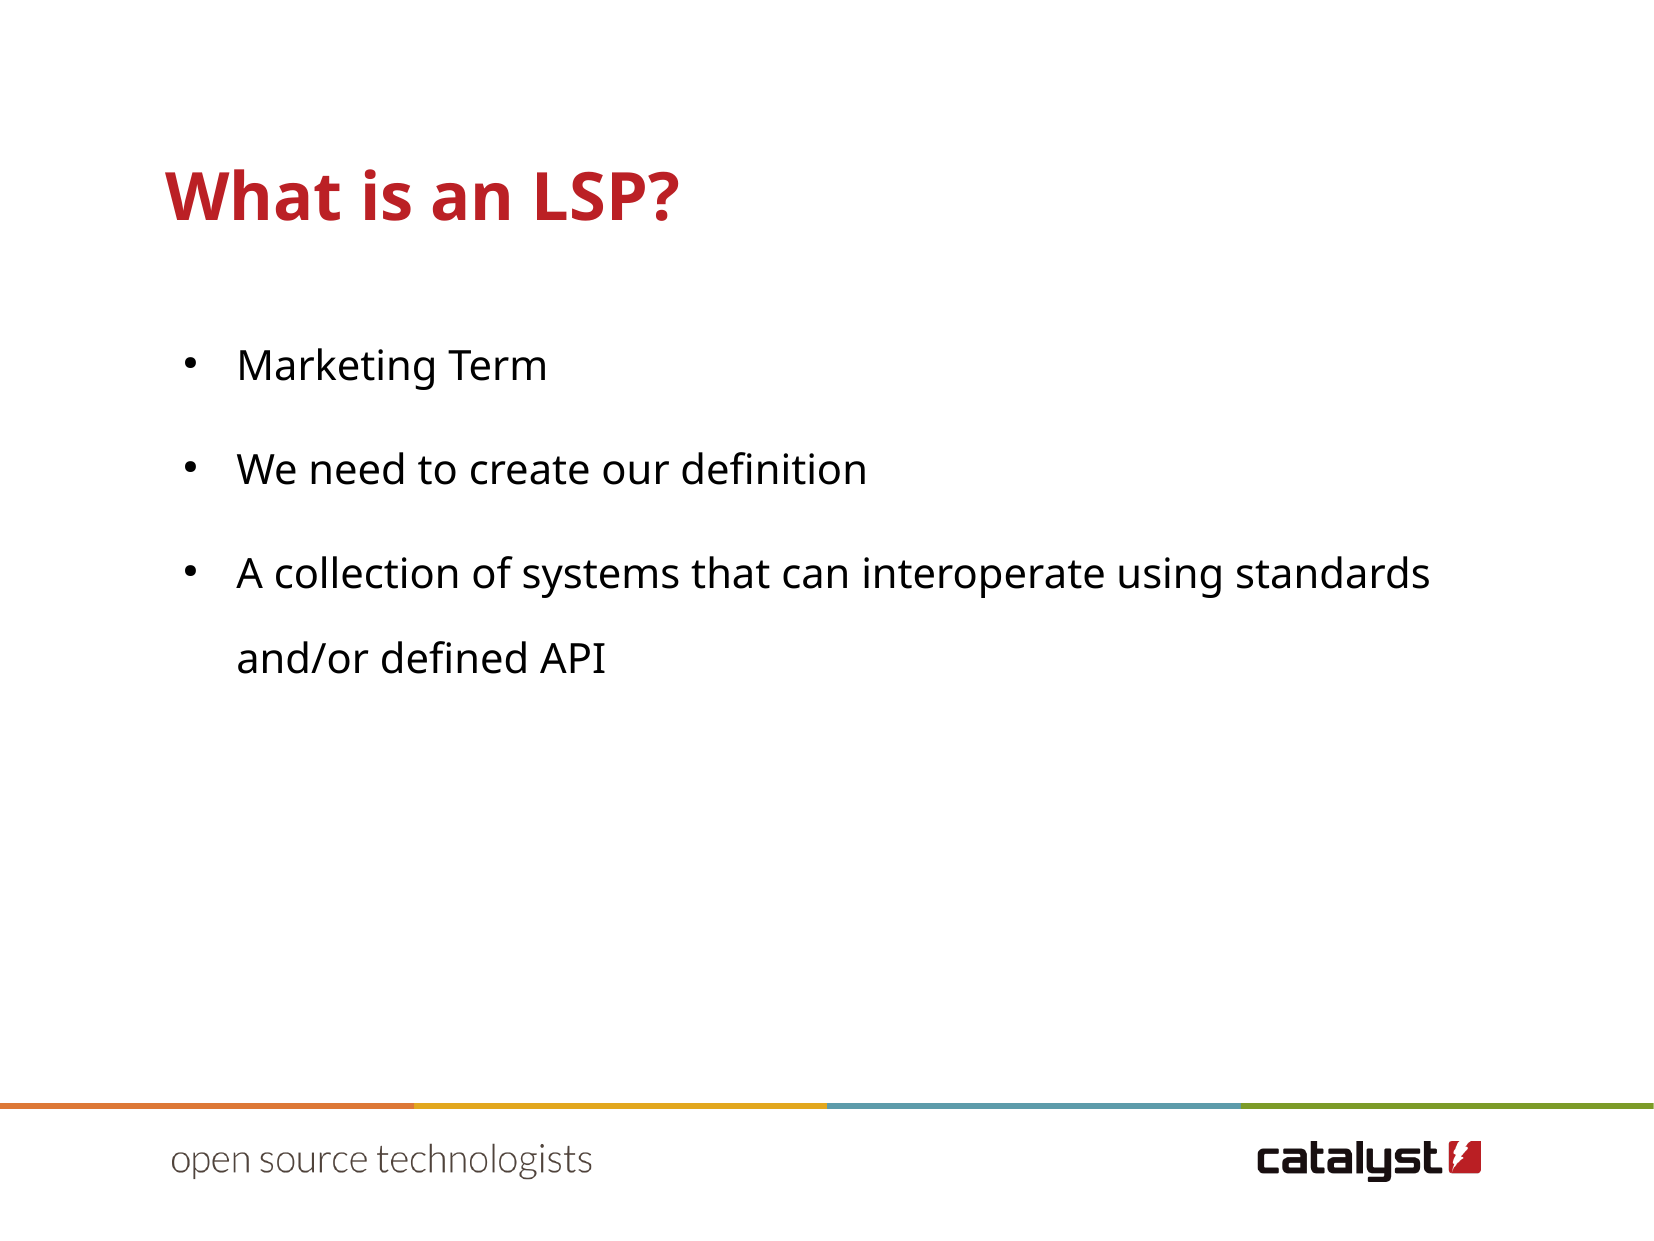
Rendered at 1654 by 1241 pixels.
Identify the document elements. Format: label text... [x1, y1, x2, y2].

title What is an LSP? [165, 90, 1489, 298]
picture [0, 1103, 1654, 1182]
list Marketing Term We need to create our definition A collection of systems that can interoperate using standards and/or defined API [165, 307, 1489, 1027]
